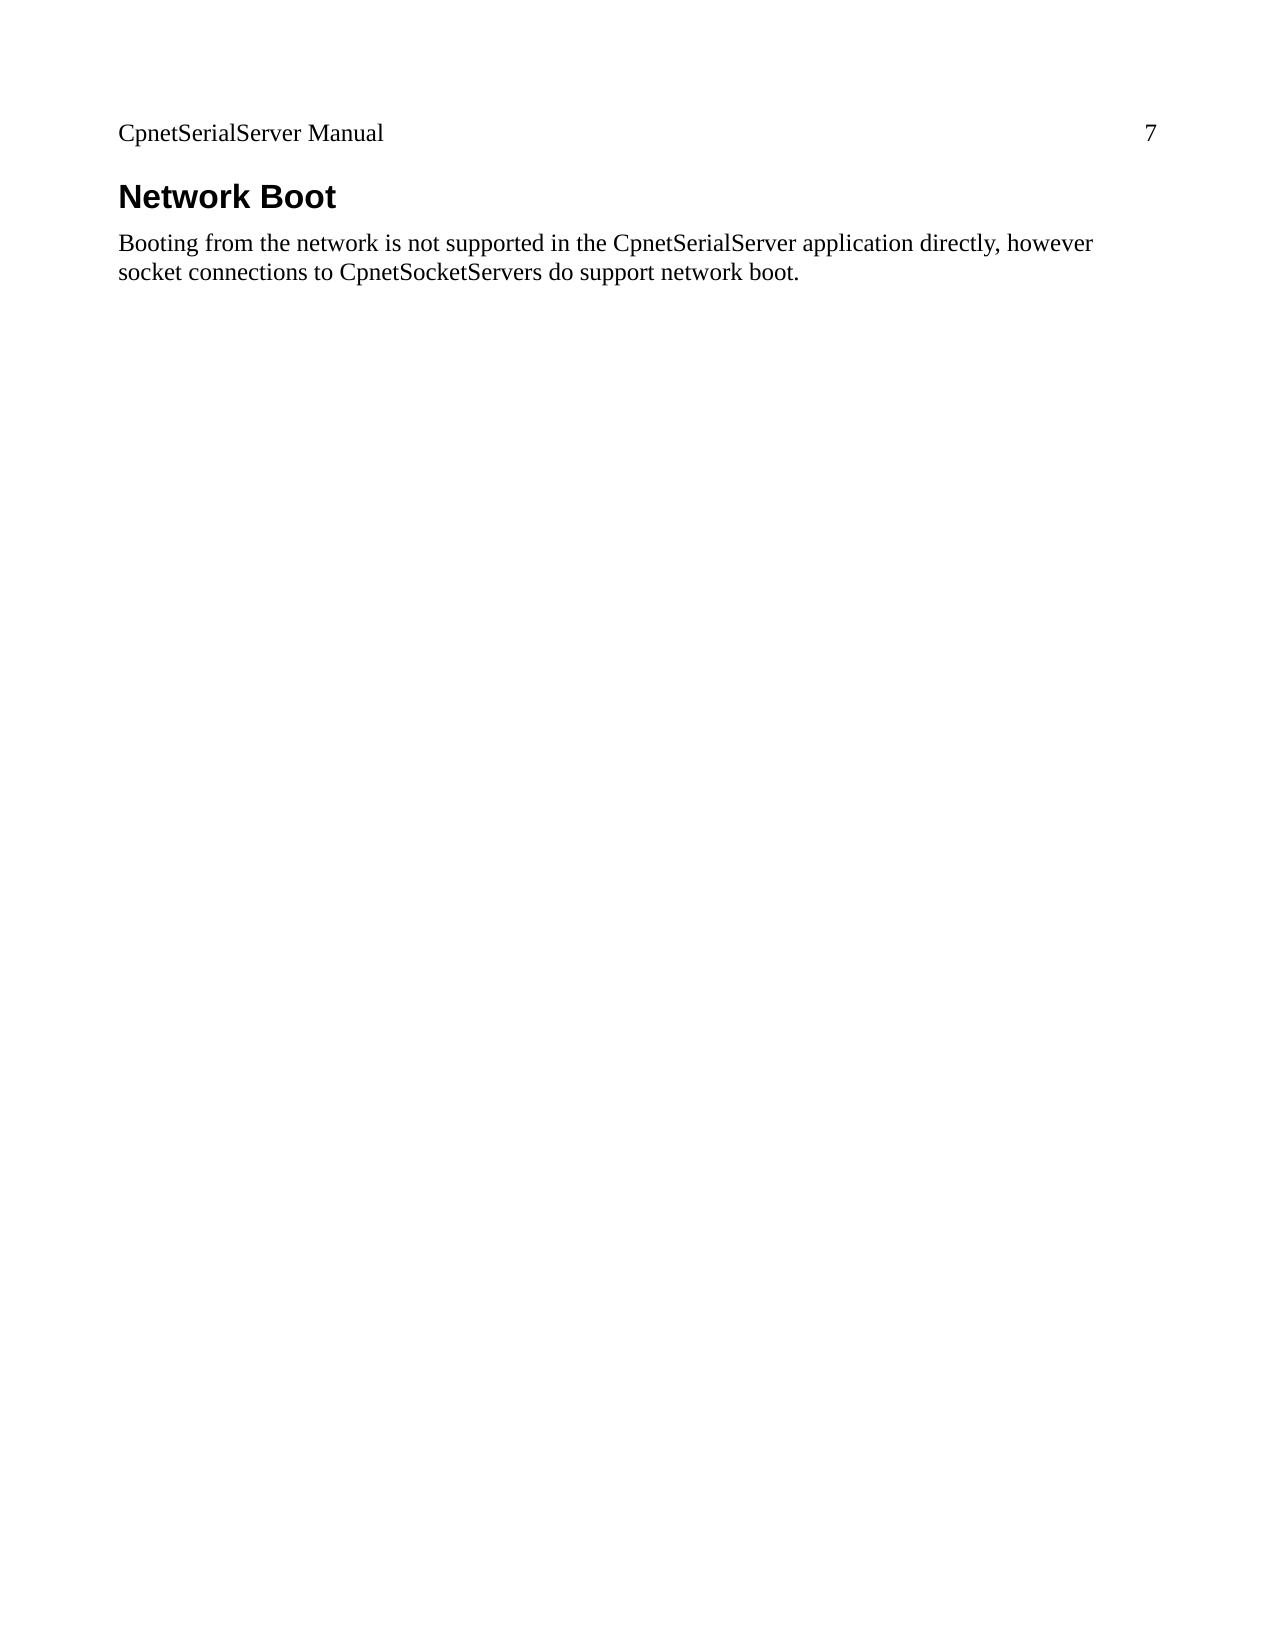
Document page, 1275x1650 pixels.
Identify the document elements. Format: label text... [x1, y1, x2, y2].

subtitle Network Boot [118, 177, 1157, 216]
text Booting from the network is not supported in the CpnetSerialServer application directly, however socket connections to CpnetSocketServers do support network boot. [118, 228, 1157, 286]
